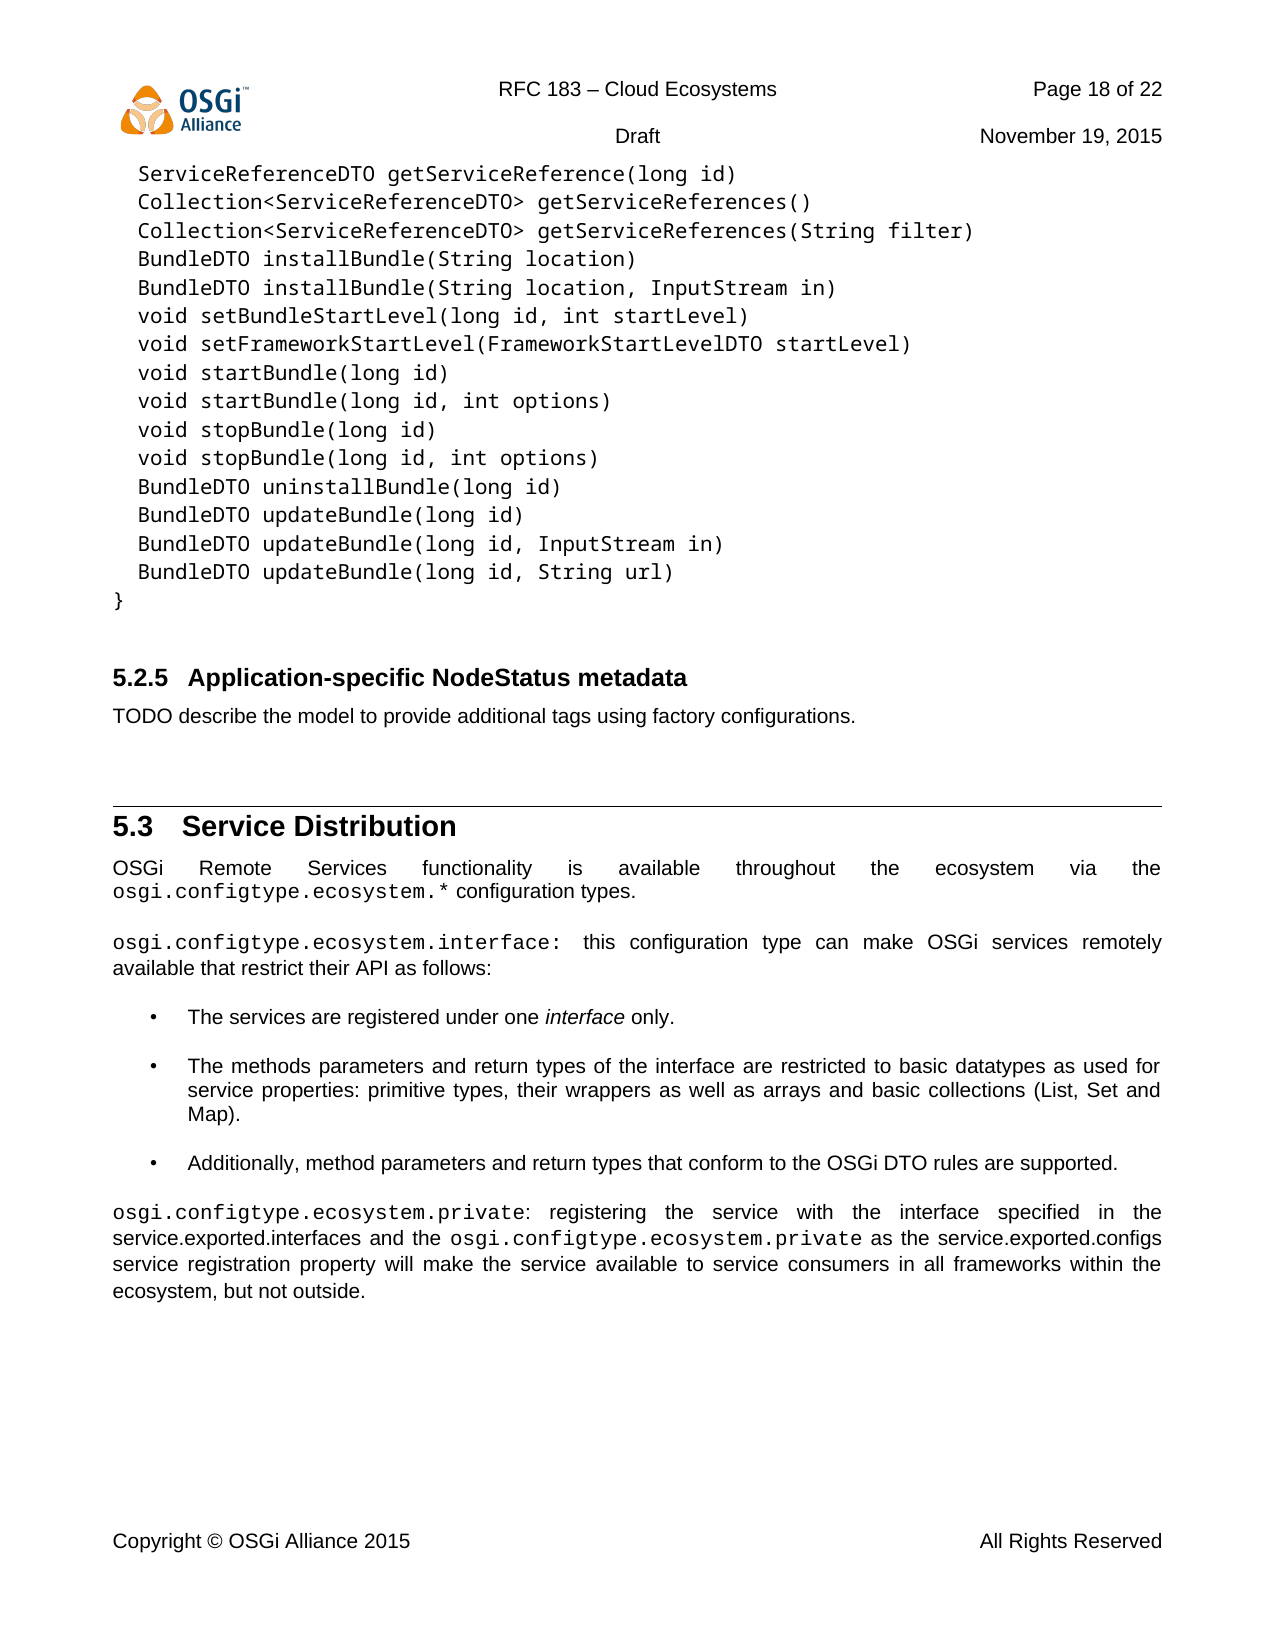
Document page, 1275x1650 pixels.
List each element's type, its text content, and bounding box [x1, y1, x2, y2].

text BundleDTO updateBundle(long id, String url) [112, 557, 1162, 586]
list The services are registered under one interface only. [150, 1005, 1162, 1029]
list Additionally, method parameters and return types that conform to the OSGi DTO rules are supported. [150, 1151, 1162, 1175]
text } [112, 586, 1162, 614]
text void startBundle(long id, int options) [112, 386, 1162, 415]
list The methods parameters and return types of the interface are restricted to basic datatypes as used for service properties: primitive types, their wrappers as well as arrays and basic collections (List, Set and Map). [150, 1054, 1162, 1126]
text BundleDTO installBundle(String location, InputStream in) [112, 273, 1162, 301]
text BundleDTO uninstallBundle(long id) [112, 472, 1162, 500]
text osgi.configtype.ecosystem.private: registering the service with the interface specified in the service.exported.interfaces and the osgi.configtype.ecosystem.private as the service.exported.configs service registration property will make the service available to service consumers in all frameworks within the ecosystem, but not outside. [112, 1200, 1162, 1304]
text ServiceReferenceDTO getServiceReference(long id) [112, 159, 1162, 187]
text BundleDTO updateBundle(long id, InputStream in) [112, 529, 1162, 557]
text OSGi Remote Services functionality is available throughout the ecosystem via the osgi.configtype.ecosystem.* configuration types. [112, 855, 1162, 905]
text Collection<ServiceReferenceDTO> getServiceReferences(String filter) [112, 216, 1162, 244]
text BundleDTO installBundle(String location) [112, 244, 1162, 273]
text Collection<ServiceReferenceDTO> getServiceReferences() [112, 187, 1162, 216]
text void stopBundle(long id) [112, 415, 1162, 443]
picture [113, 78, 257, 142]
text void startBundle(long id) [112, 358, 1162, 386]
text void setBundleStartLevel(long id, int startLevel) [112, 301, 1162, 329]
text void stopBundle(long id, int options) [112, 443, 1162, 472]
text void setFrameworkStartLevel(FrameworkStartLevelDTO startLevel) [112, 329, 1162, 358]
subtitle Service Distribution [112, 807, 1162, 843]
text BundleDTO updateBundle(long id) [112, 500, 1162, 529]
text TODO describe the model to provide additional tags using factory configurations. [112, 704, 1162, 728]
subtitle Application-specific NodeStatus metadata [112, 663, 1162, 692]
text osgi.configtype.ecosystem.interface: this configuration type can make OSGi services remotely available that restrict their API as follows: [112, 930, 1162, 980]
